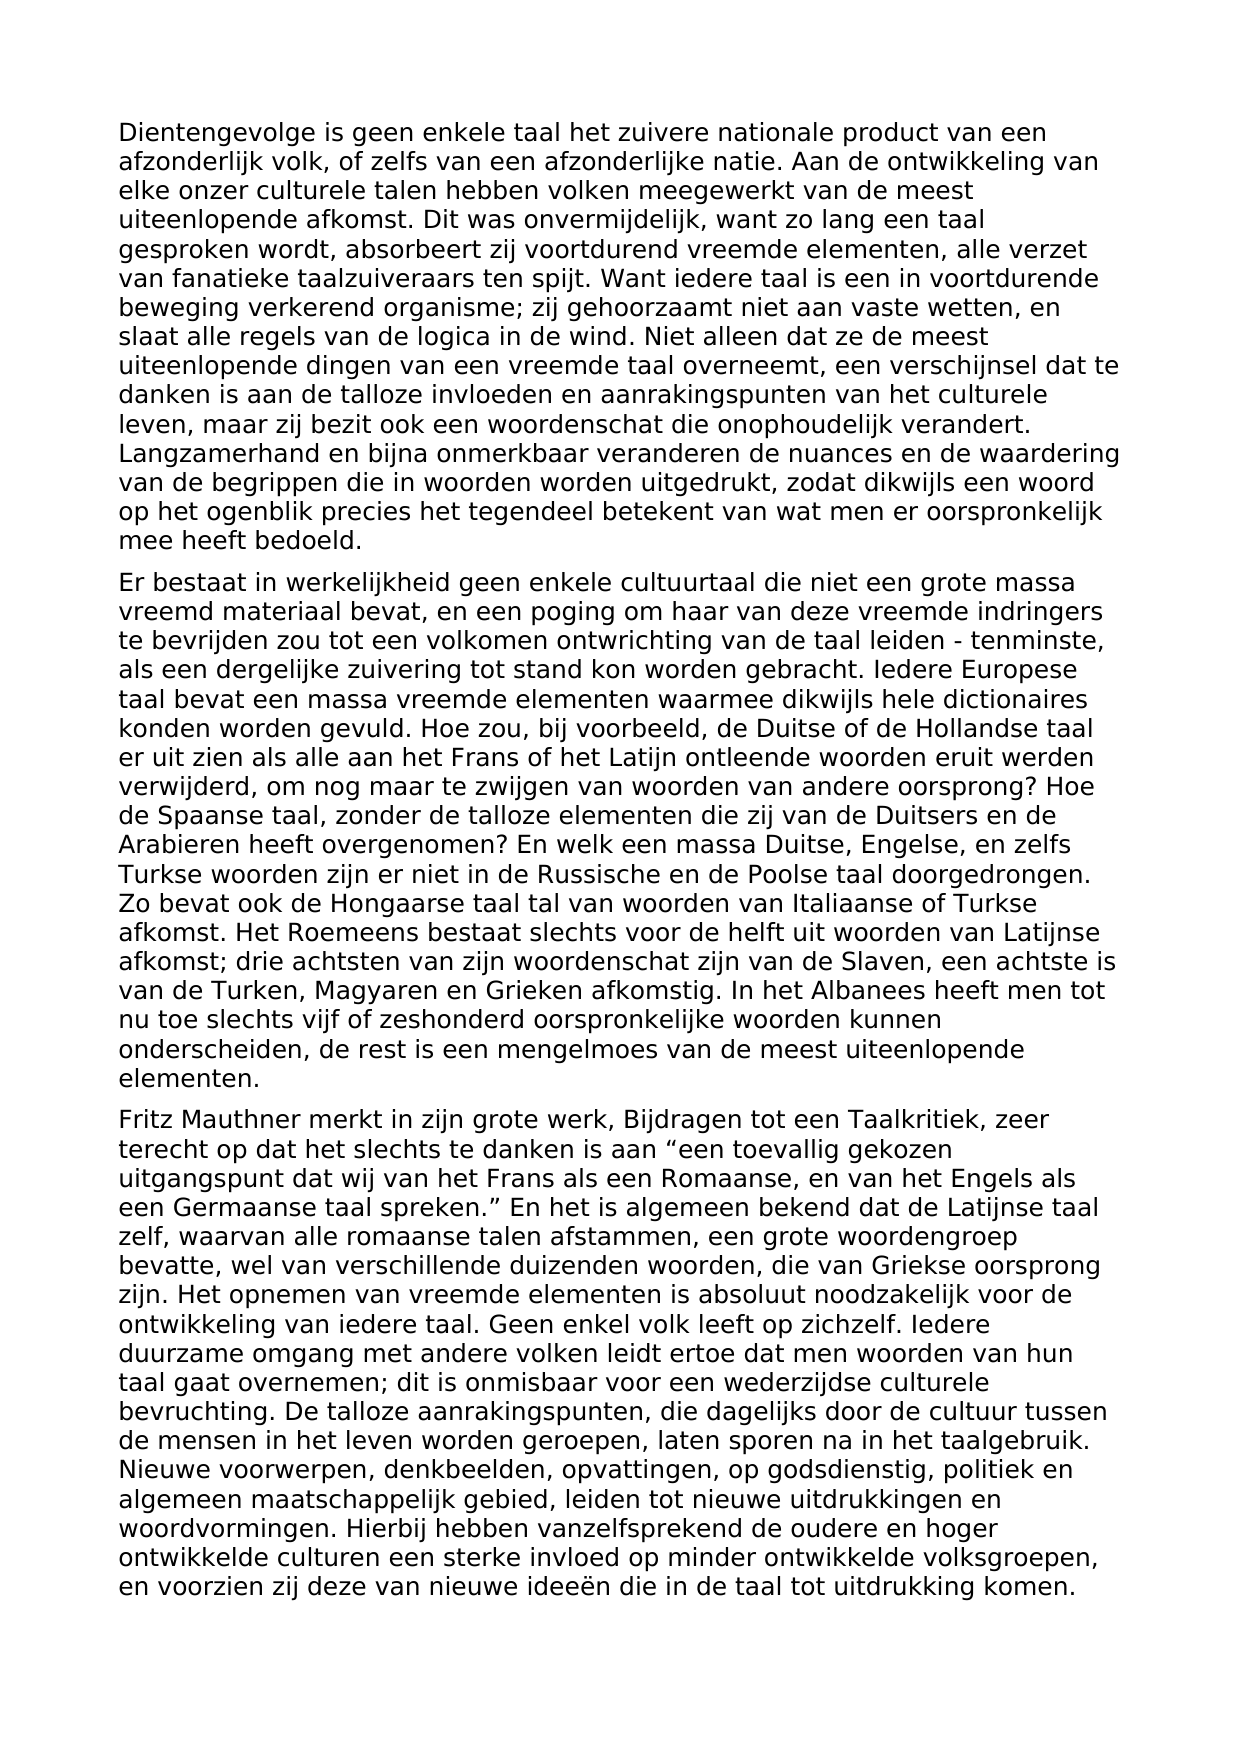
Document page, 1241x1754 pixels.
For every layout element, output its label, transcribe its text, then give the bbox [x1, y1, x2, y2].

text Er bestaat in werkelijkheid geen enkele cultuurtaal die niet een grote massa vreemd materiaal bevat, en een poging om haar van deze vreemde indringers te bevrijden zou tot een volkomen ontwrichting van de taal leiden - tenminste, als een dergelijke zuivering tot stand kon worden gebracht. Iedere Europese taal bevat een massa vreemde elementen waarmee dikwijls hele dictionaires konden worden gevuld. Hoe zou, bij voorbeeld, de Duitse of de Hollandse taal er uit zien als alle aan het Frans of het Latijn ontleende woorden eruit werden verwijderd, om nog maar te zwijgen van woorden van andere oorsprong? Hoe de Spaanse taal, zonder de talloze elementen die zij van de Duitsers en de Arabieren heeft overgenomen? En welk een massa Duitse, Engelse, en zelfs Turkse woorden zijn er niet in de Russische en de Poolse taal doorgedrongen. Zo bevat ook de Hongaarse taal tal van woorden van Italiaanse of Turkse afkomst. Het Roemeens bestaat slechts voor de helft uit woorden van Latijnse afkomst; drie achtsten van zijn woordenschat zijn van de Slaven, een achtste is van de Turken, Magyaren en Grieken afkomstig. In het Albanees heeft men tot nu toe slechts vijf of zeshonderd oorspronkelijke woorden kunnen onderscheiden, de rest is een mengelmoes van de meest uiteenlopende elementen. [118, 568, 1122, 1093]
text Fritz Mauthner merkt in zijn grote werk, Bijdragen tot een Taalkritiek, zeer terecht op dat het slechts te danken is aan “een toevallig gekozen uitgangspunt dat wij van het Frans als een Romaanse, en van het Engels als een Germaanse taal spreken.” En het is algemeen bekend dat de Latijnse taal zelf, waarvan alle romaanse talen afstammen, een grote woordengroep bevatte, wel van verschillende duizenden woorden, die van Griekse oorsprong zijn. Het opnemen van vreemde elementen is absoluut noodzakelijk voor de ontwikkeling van iedere taal. Geen enkel volk leeft op zichzelf. Iedere duurzame omgang met andere volken leidt ertoe dat men woorden van hun taal gaat overnemen; dit is onmisbaar voor een wederzijdse culturele bevruchting. De talloze aanrakingspunten, die dagelijks door de cultuur tussen de mensen in het leven worden geroepen, laten sporen na in het taalgebruik. Nieuwe voorwerpen, denkbeelden, opvattingen, op godsdienstig, politiek en algemeen maatschappelijk gebied, leiden tot nieuwe uitdrukkingen en woordvormingen. Hierbij hebben vanzelfsprekend de oudere en hoger ontwikkelde culturen een sterke invloed op minder ontwikkelde volksgroepen, en voorzien zij deze van nieuwe ideeën die in de taal tot uitdrukking komen. [118, 1106, 1122, 1601]
text Dientengevolge is geen enkele taal het zuivere nationale product van een afzonderlijk volk, of zelfs van een afzonderlijke natie. Aan de ontwikkeling van elke onzer culturele talen hebben volken meegewerkt van de meest uiteenlopende afkomst. Dit was onvermijdelijk, want zo lang een taal gesproken wordt, absorbeert zij voortdurend vreemde elementen, alle verzet van fanatieke taalzuiveraars ten spijt. Want iedere taal is een in voortdurende beweging verkerend organisme; zij gehoorzaamt niet aan vaste wetten, en slaat alle regels van de logica in de wind. Niet alleen dat ze de meest uiteenlopende dingen van een vreemde taal overneemt, een verschijnsel dat te danken is aan de talloze invloeden en aanrakingspunten van het culturele leven, maar zij bezit ook een woordenschat die onophoudelijk verandert. Langzamerhand en bijna onmerkbaar veranderen de nuances en de waardering van de begrippen die in woorden worden uitgedrukt, zodat dikwijls een woord op het ogenblik precies het tegendeel betekent van wat men er oorspronkelijk mee heeft bedoeld. [118, 118, 1122, 556]
